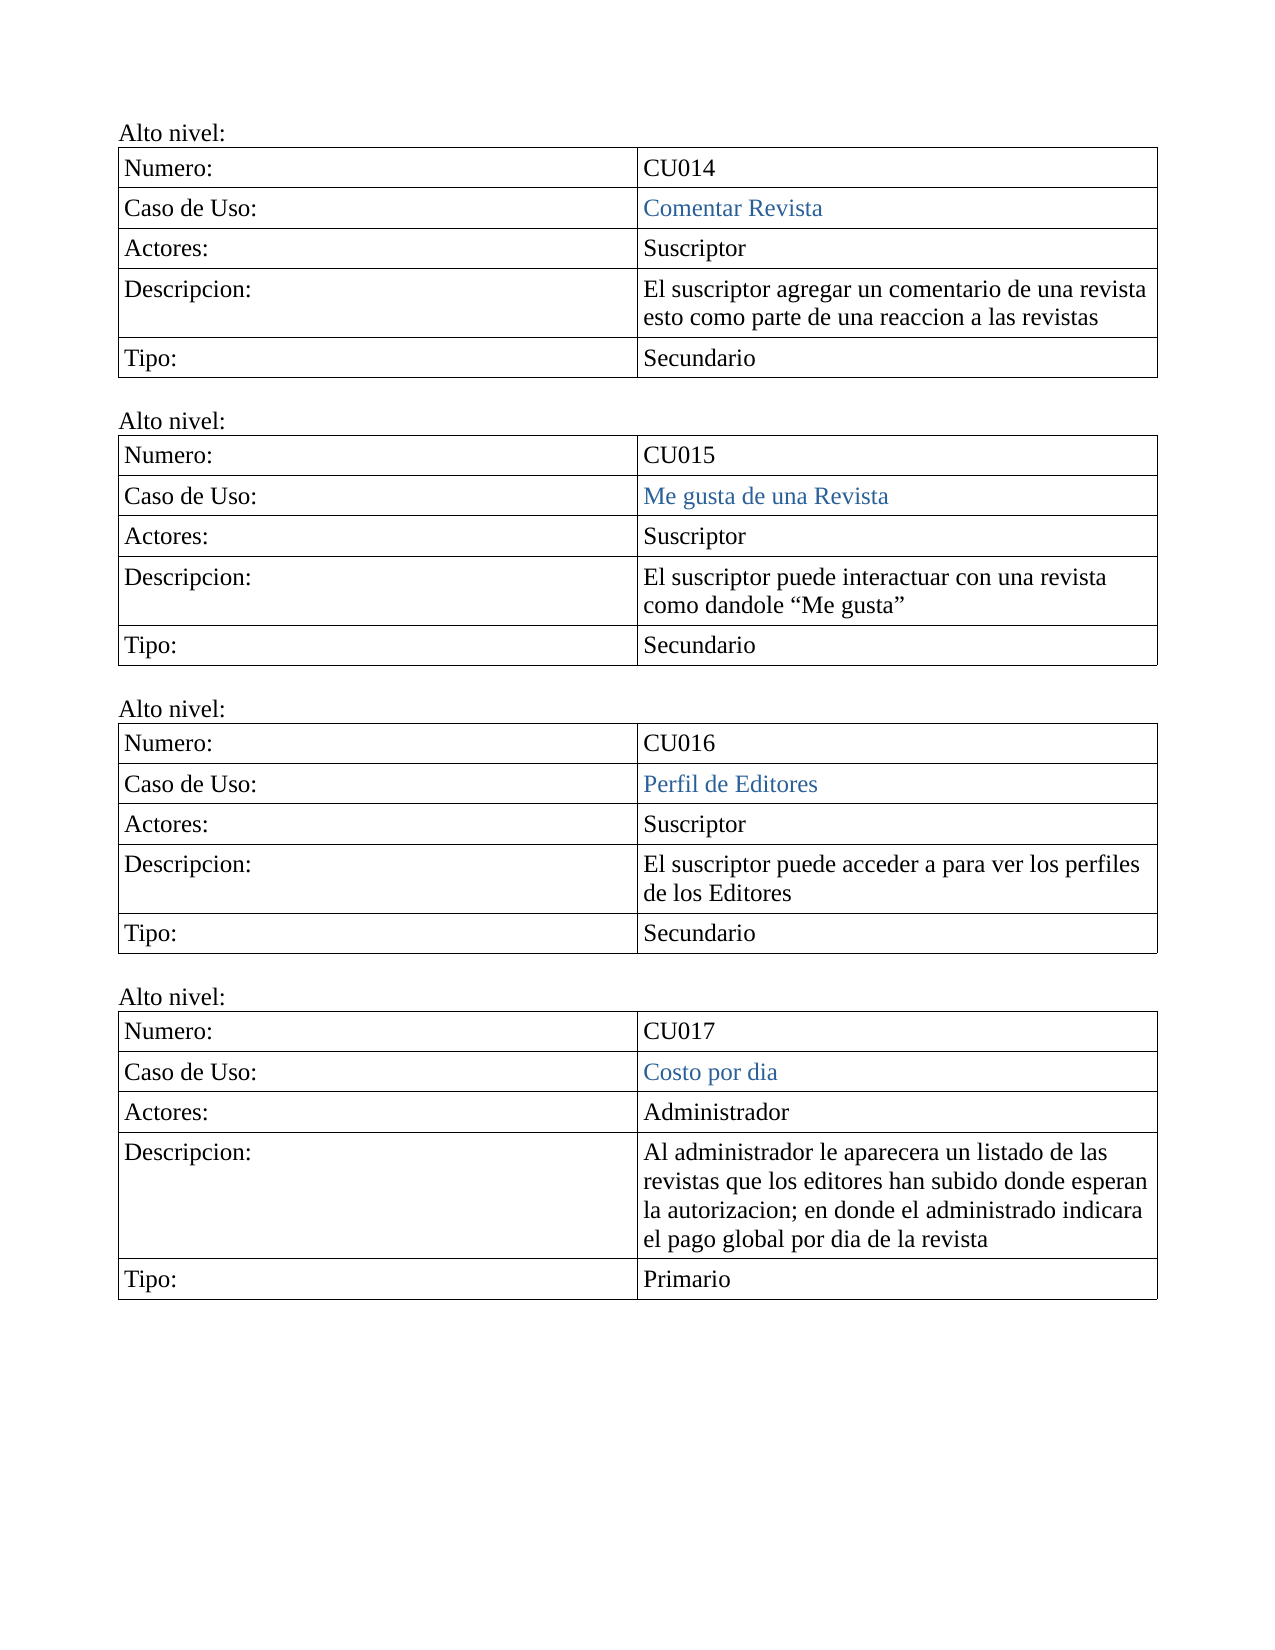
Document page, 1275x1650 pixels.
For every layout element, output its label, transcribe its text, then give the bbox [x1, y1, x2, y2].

table_cell Suscriptor [638, 229, 1157, 268]
table_header CU015 [638, 436, 1157, 475]
table_cell Me gusta de una Revista [638, 476, 1157, 515]
table_cell Tipo: [119, 914, 637, 953]
table_cell Administrador [638, 1092, 1157, 1132]
table_cell Descripcion: [119, 269, 637, 337]
table_cell Primario [638, 1259, 1157, 1298]
table_header CU014 [638, 148, 1157, 187]
table_cell Descripcion: [119, 845, 637, 913]
table_cell El suscriptor puede interactuar con una revista como dandole “Me gusta” [638, 557, 1157, 625]
table_header Numero: [119, 148, 637, 187]
table_cell Secundario [638, 626, 1157, 665]
table_cell Actores: [119, 804, 637, 844]
text Alto nivel: [118, 406, 1157, 435]
text Alto nivel: [118, 118, 1157, 147]
table_cell Actores: [119, 229, 637, 268]
table_cell Suscriptor [638, 804, 1157, 844]
table_cell Secundario [638, 914, 1157, 953]
table_cell Tipo: [119, 626, 637, 665]
table_cell Costo por dia [638, 1052, 1157, 1091]
text Alto nivel: [118, 694, 1157, 723]
table_header Numero: [119, 724, 637, 763]
table_header Numero: [119, 436, 637, 475]
table_cell Secundario [638, 338, 1157, 377]
table_cell Perfil de Editores [638, 764, 1157, 803]
table_cell Caso de Uso: [119, 1052, 637, 1091]
table_cell Descripcion: [119, 557, 637, 625]
table_cell El suscriptor puede acceder a para ver los perfiles de los Editores [638, 845, 1157, 913]
table_cell Tipo: [119, 1259, 637, 1298]
text Alto nivel: [118, 982, 1157, 1011]
table_cell Actores: [119, 1092, 637, 1132]
table_header CU016 [638, 724, 1157, 763]
table_cell Tipo: [119, 338, 637, 377]
table_cell Al administrador le aparecera un listado de las revistas que los editores han subido donde esperan la autorizacion; en donde el administrado indicara el pago global por dia de la revista [638, 1133, 1157, 1258]
table_cell Actores: [119, 516, 637, 556]
table_cell Comentar Revista [638, 188, 1157, 227]
table_header Numero: [119, 1012, 637, 1051]
table_cell Descripcion: [119, 1133, 637, 1258]
table_cell Caso de Uso: [119, 188, 637, 227]
table_cell Caso de Uso: [119, 764, 637, 803]
table_cell Caso de Uso: [119, 476, 637, 515]
table_cell El suscriptor agregar un comentario de una revista esto como parte de una reaccion a las revistas [638, 269, 1157, 337]
table_header CU017 [638, 1012, 1157, 1051]
table_cell Suscriptor [638, 516, 1157, 556]
